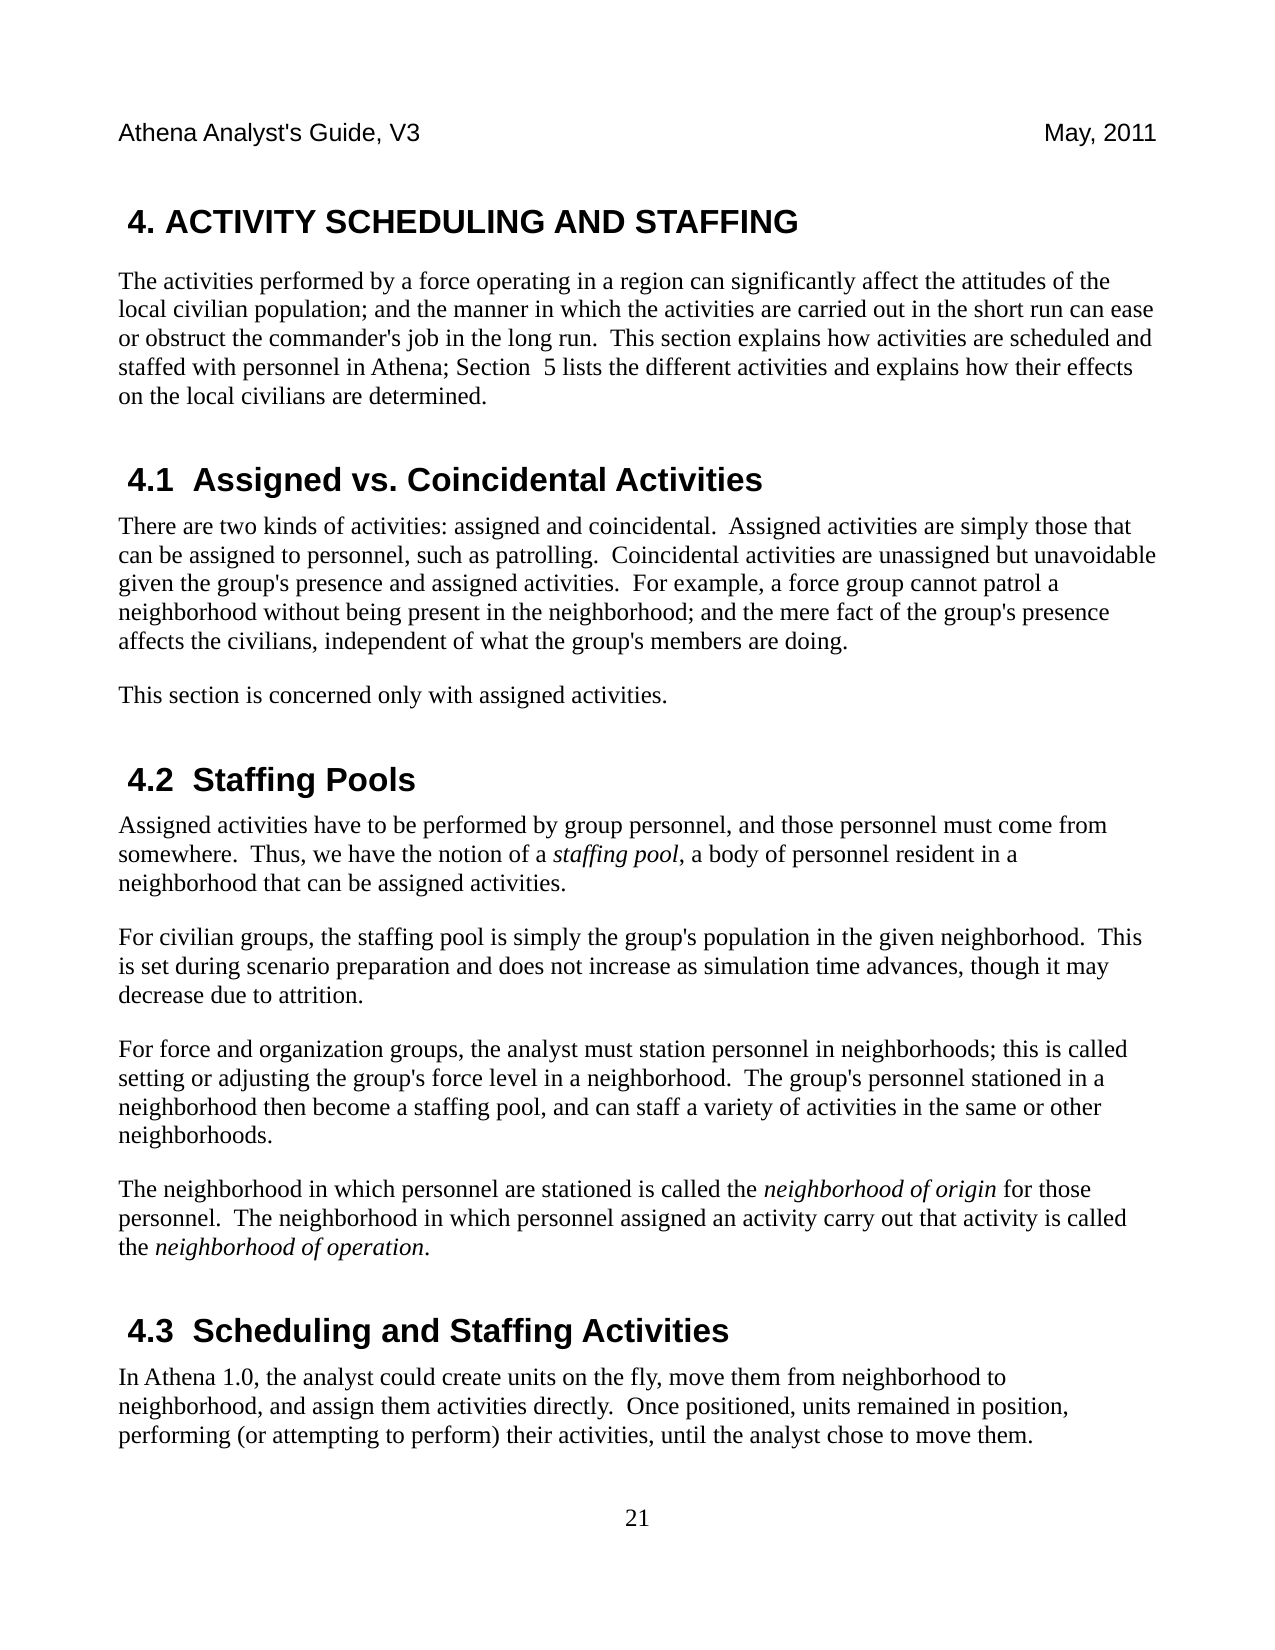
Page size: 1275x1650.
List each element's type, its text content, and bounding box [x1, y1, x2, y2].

text The activities performed by a force operating in a region can significantly affect the attitudes of the local civilian population; and the manner in which the activities are carried out in the short run can ease or obstruct the commander's job in the long run. This section explains how activities are scheduled and staffed with personnel in Athena; Section 5. lists the different activities and explains how their effects on the local civilians are determined. [118, 266, 1157, 409]
text For force and organization groups, the analyst must station personnel in neighborhoods; this is called setting or adjusting the group's force level in a neighborhood. The group's personnel stationed in a neighborhood then become a staffing pool, and can staff a variety of activities in the same or other neighborhoods. [118, 1034, 1157, 1149]
subtitle Assigned vs. Coincidental Activities [118, 460, 1157, 498]
text For civilian groups, the staffing pool is simply the group's population in the given neighborhood. This is set during scenario preparation and does not increase as simulation time advances, though it may decrease due to attrition. [118, 922, 1157, 1008]
text There are two kinds of activities: assigned and coincidental. Assigned activities are simply those that can be assigned to personnel, such as patrolling. Coincidental activities are unassigned but unavoidable given the group's presence and assigned activities. For example, a force group cannot patrol a neighborhood without being present in the neighborhood; and the mere fact of the group's presence affects the civilians, independent of what the group's members are doing. [118, 511, 1157, 655]
text In Athena 1.0, the analyst could create units on the fly, move them from neighborhood to neighborhood, and assign them activities directly. Once positioned, units remained in position, performing (or attempting to perform) their activities, until the analyst chose to move them. [118, 1362, 1157, 1448]
subtitle Staffing Pools [118, 759, 1157, 798]
text This section is concerned only with assigned activities. [118, 680, 1157, 709]
subtitle Activity Scheduling and Staffing [118, 202, 1157, 240]
text Assigned activities have to be performed by group personnel, and those personnel must come from somewhere. Thus, we have the notion of a staffing pool, a body of personnel resident in a neighborhood that can be assigned activities. [118, 811, 1157, 897]
text The neighborhood in which personnel are stationed is called the neighborhood of origin for those personnel. The neighborhood in which personnel assigned an activity carry out that activity is called the neighborhood of operation. [118, 1174, 1157, 1261]
subtitle Scheduling and Staffing Activities [118, 1311, 1157, 1350]
